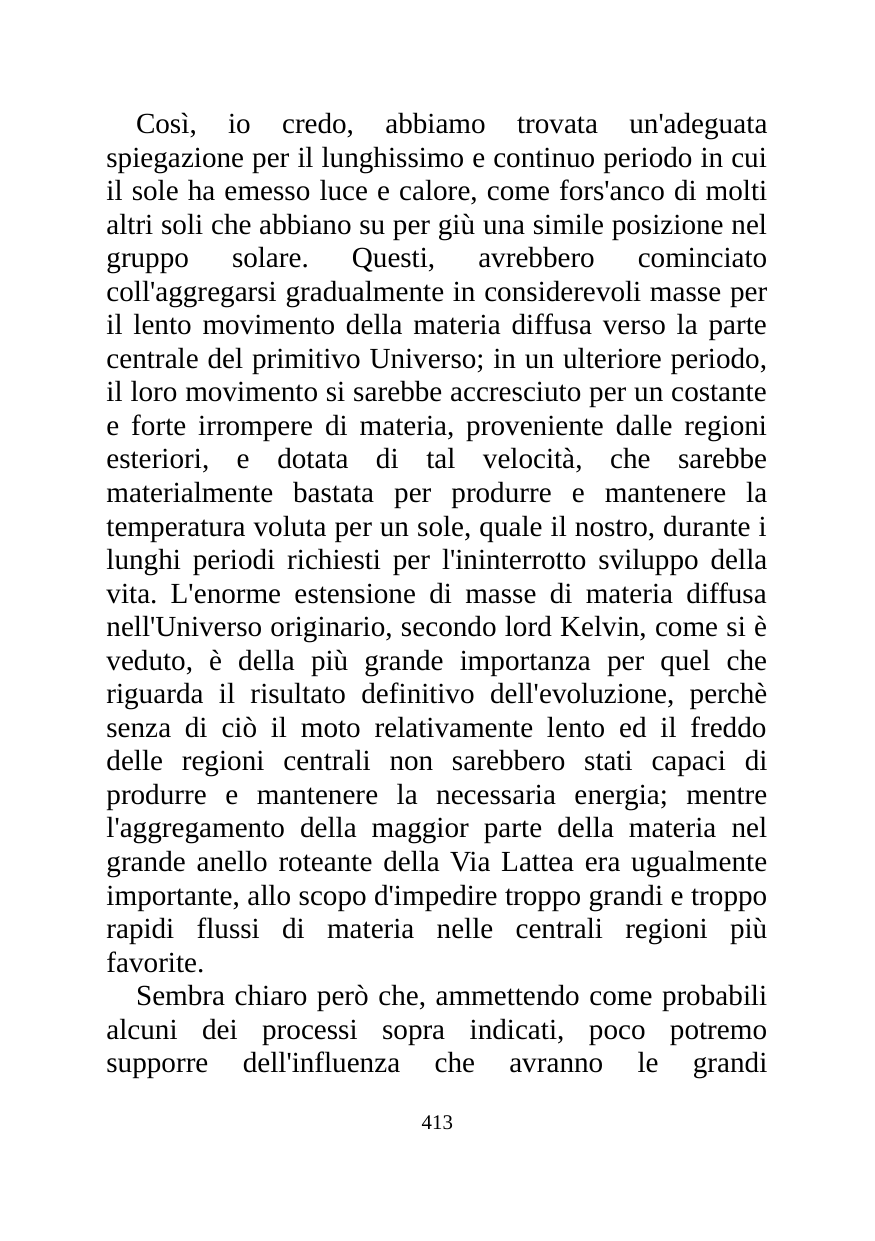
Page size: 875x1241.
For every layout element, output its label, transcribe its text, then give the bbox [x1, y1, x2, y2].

text Sembra chiaro però che, ammettendo come probabili alcuni dei processi sopra indicati, poco potremo supporre dell'influenza che avranno le grandi [106, 978, 768, 1079]
text Così, io credo, abbiamo trovata un'adeguata spiegazione per il lunghissimo e continuo periodo in cui il sole ha emesso luce e calore, come fors'anco di molti altri soli che abbiano su per giù una simile posizione nel gruppo solare. Questi, avrebbero cominciato coll'aggregarsi gradualmente in considerevoli masse per il lento movimento della materia diffusa verso la parte centrale del primitivo Universo; in un ulteriore periodo, il loro movimento si sarebbe accresciuto per un costante e forte irrompere di materia, proveniente dalle regioni esteriori, e dotata di tal velocità, che sarebbe materialmente bastata per produrre e mantenere la temperatura voluta per un sole, quale il nostro, durante i lunghi periodi richiesti per l'ininterrotto sviluppo della vita. L'enorme estensione di masse di materia diffusa nell'Universo originario, secondo lord Kelvin, come si è veduto, è della più grande importanza per quel che riguarda il risultato definitivo dell'evoluzione, perchè senza di ciò il moto relativamente lento ed il freddo delle regioni centrali non sarebbero stati capaci di produrre e mantenere la necessaria energia; mentre l'aggregamento della maggior parte della materia nel grande anello roteante della Via Lattea era ugualmente importante, allo scopo d'impedire troppo grandi e troppo rapidi flussi di materia nelle centrali regioni più favorite. [106, 106, 768, 978]
